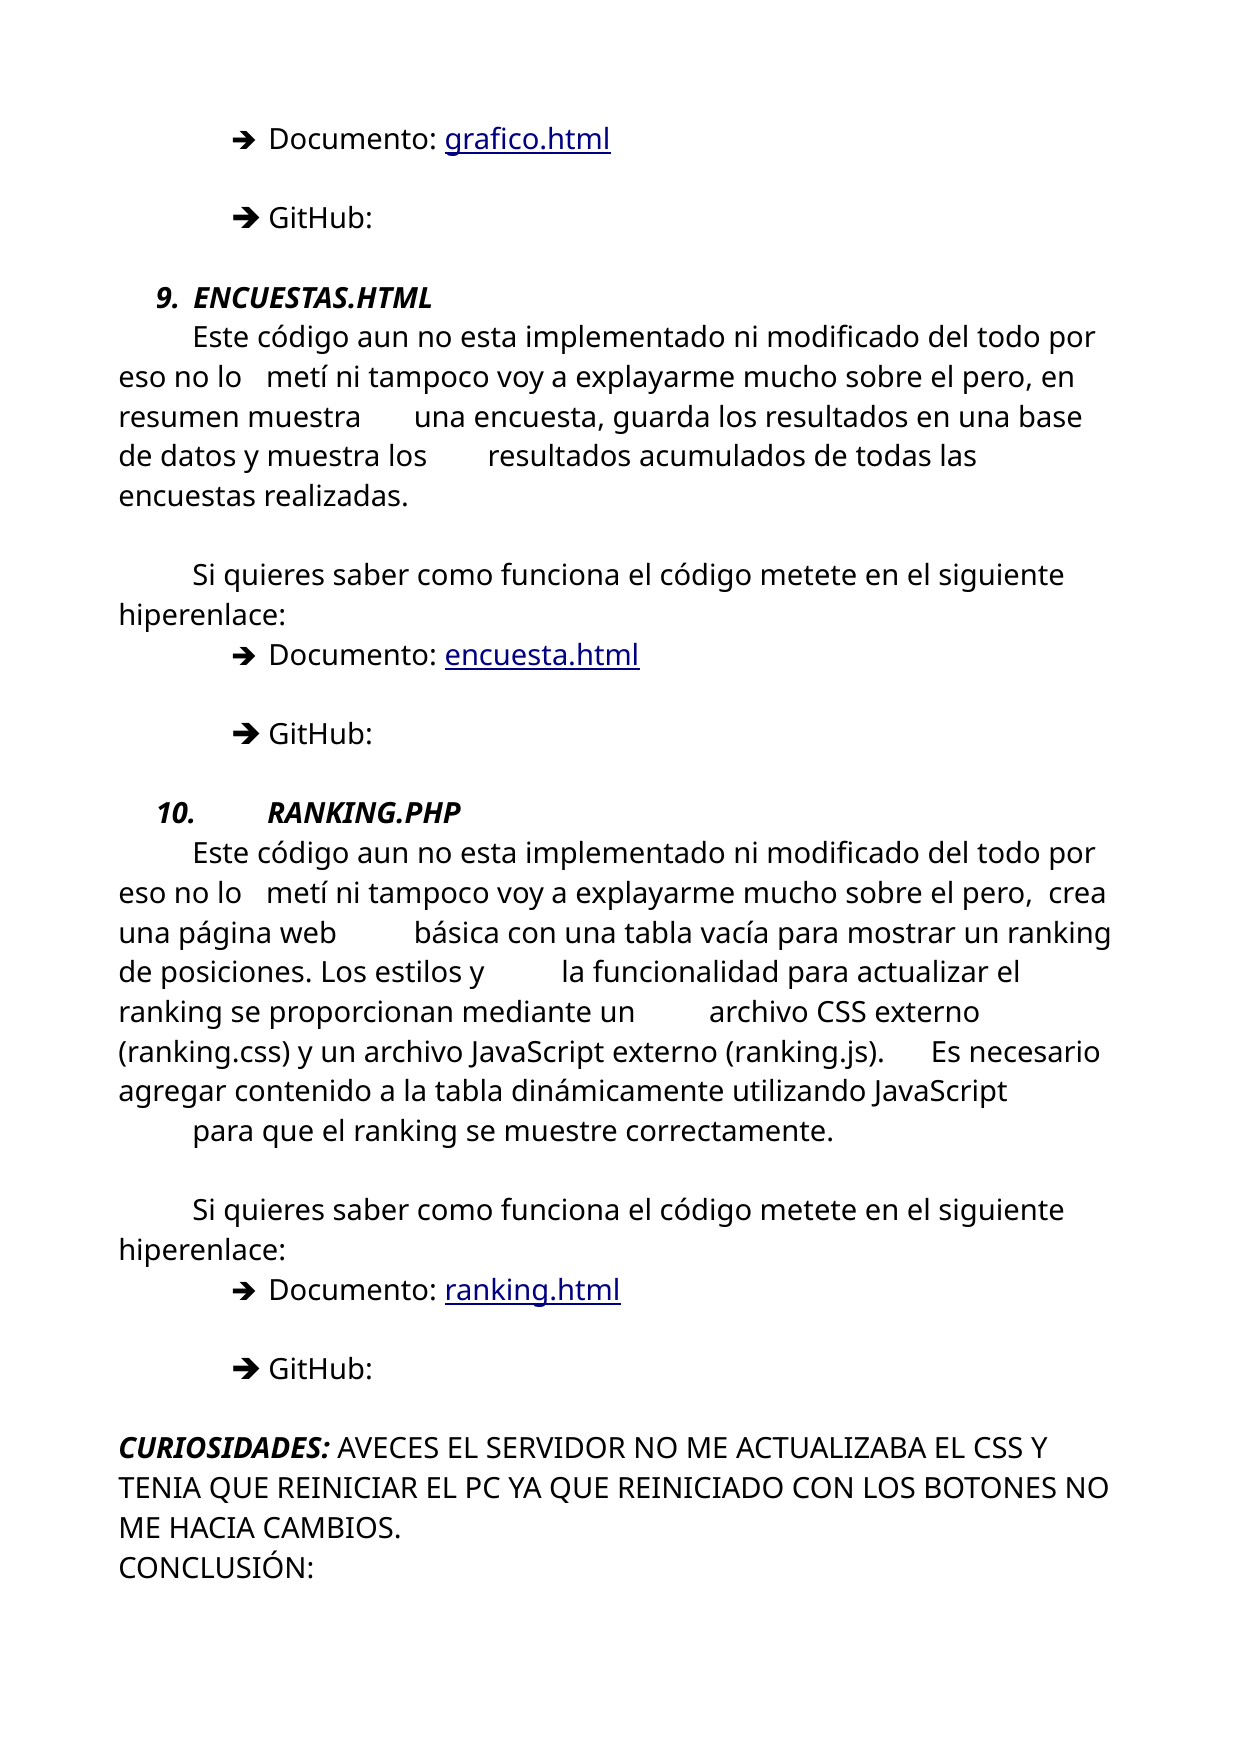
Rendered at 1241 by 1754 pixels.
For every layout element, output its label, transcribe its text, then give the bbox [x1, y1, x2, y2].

list GitHub: [231, 197, 1122, 237]
text Si quieres saber como funciona el código metete en el siguiente hiperenlace: [118, 1190, 1122, 1269]
list RANKING.PHP [156, 793, 1122, 832]
text Si quieres saber como funciona el código metete en el siguiente hiperenlace: [118, 555, 1122, 634]
text Este código aun no esta implementado ni modificado del todo por eso no lo metí ni tampoco voy a explayarme mucho sobre el pero, crea una página web básica con una tabla vacía para mostrar un ranking de posiciones. Los estilos y la funcionalidad para actualizar el ranking se proporcionan mediante un archivo CSS externo (ranking.css) y un archivo JavaScript externo (ranking.js). Es necesario agregar contenido a la tabla dinámicamente utilizando JavaScript para que el ranking se muestre correctamente. [118, 832, 1122, 1150]
text CURIOSIDADES: AVECES EL SERVIDOR NO ME ACTUALIZABA EL CSS Y TENIA QUE REINICIAR EL PC YA QUE REINICIADO CON LOS BOTONES NO ME HACIA CAMBIOS. [118, 1428, 1122, 1547]
list GitHub: [231, 1348, 1122, 1388]
list GitHub: [231, 713, 1122, 753]
list Documento: ranking.html [231, 1269, 1122, 1309]
list ENCUESTAS.HTML [156, 277, 1122, 317]
list Documento: encuesta.html [231, 634, 1122, 674]
text CONCLUSIÓN: [118, 1547, 1122, 1587]
text Este código aun no esta implementado ni modificado del todo por eso no lo metí ni tampoco voy a explayarme mucho sobre el pero, en resumen muestra una encuesta, guarda los resultados en una base de datos y muestra los resultados acumulados de todas las encuestas realizadas. [118, 317, 1122, 515]
list Documento: grafico.html [231, 118, 1122, 158]
